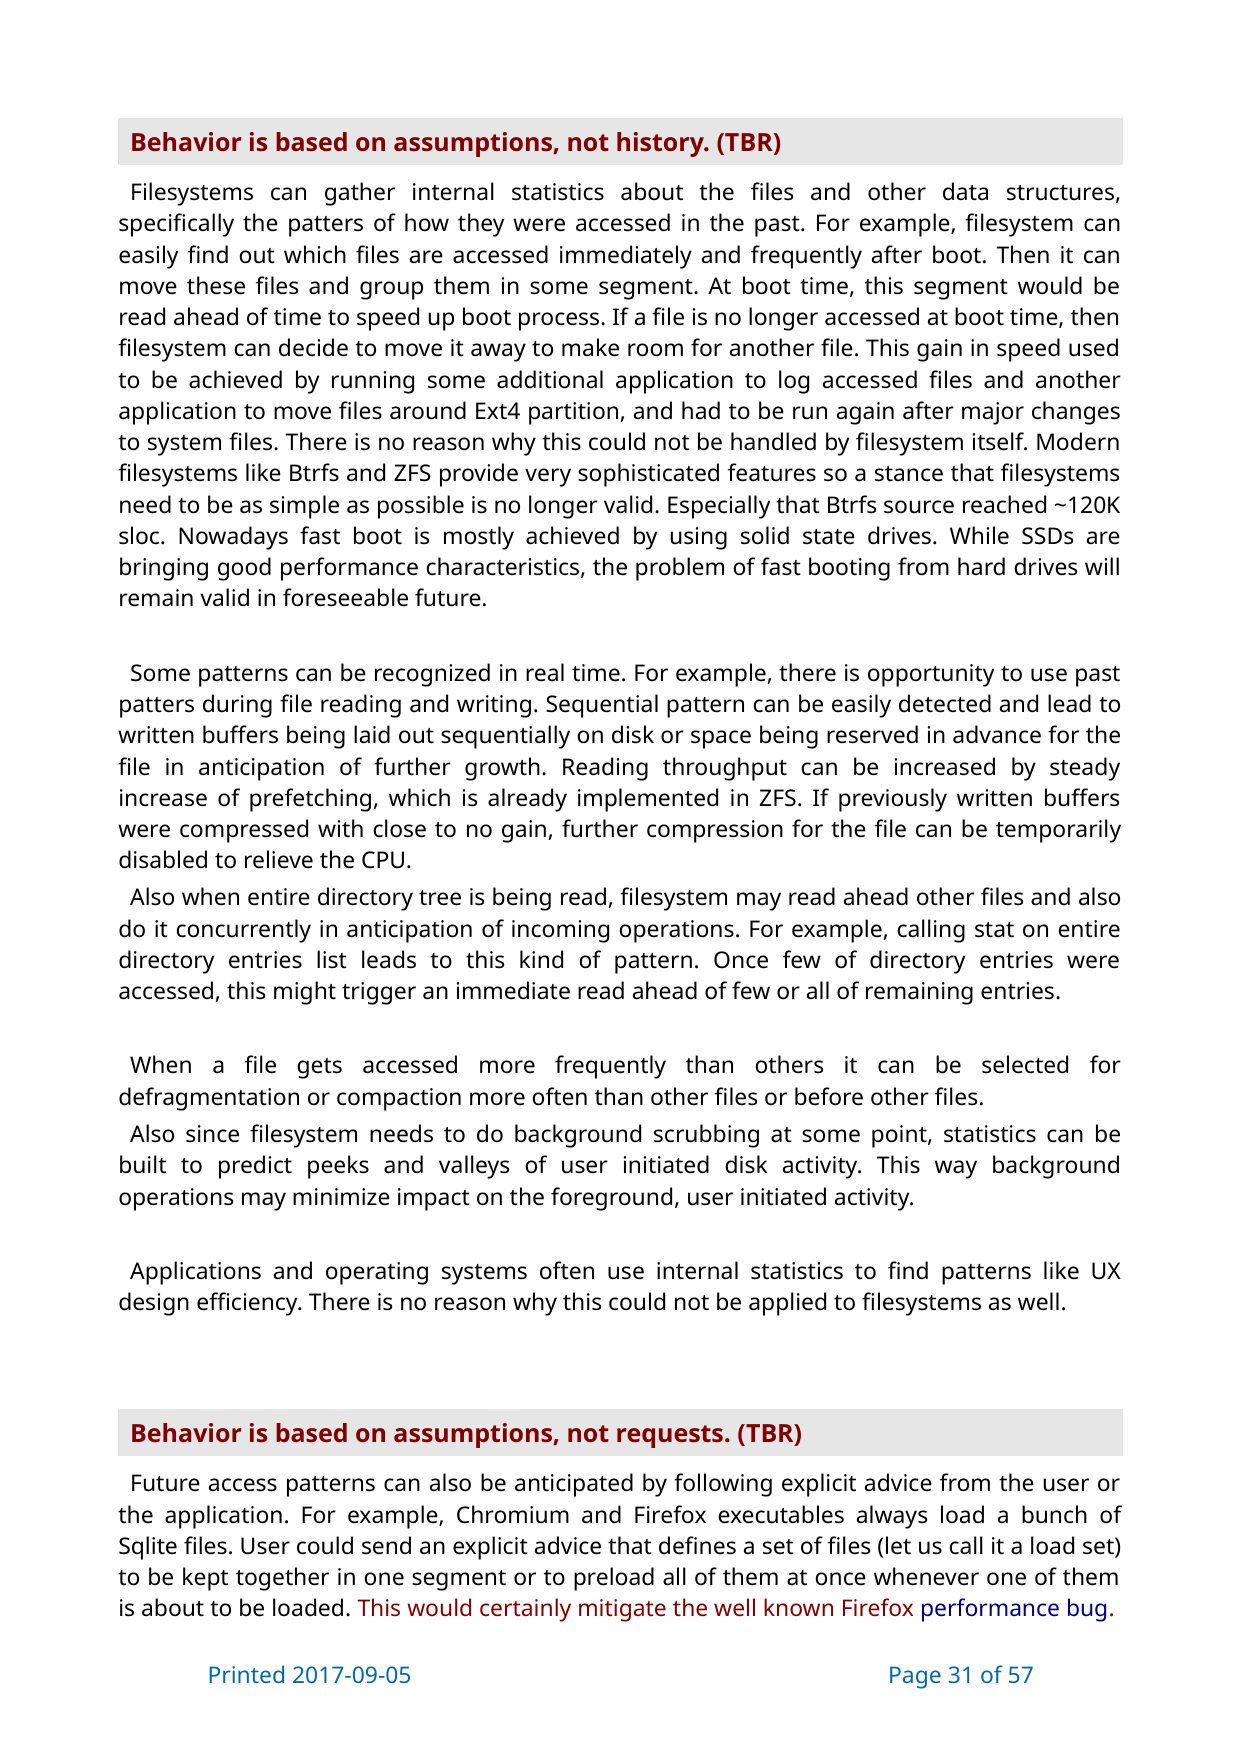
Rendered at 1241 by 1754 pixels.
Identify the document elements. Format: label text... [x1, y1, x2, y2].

text When a file gets accessed more frequently than others it can be selected for defragmentation or compaction more often than other files or before other files. [118, 1049, 1122, 1112]
text Also since filesystem needs to do background scrubbing at some point, statistics can be built to predict peeks and valleys of user initiated disk activity. This way background operations may minimize impact on the foreground, user initiated activity. [118, 1118, 1122, 1212]
text Some patterns can be recognized in real time. For example, there is opportunity to use past patters during file reading and writing. Sequential pattern can be easily detected and lead to written buffers being laid out sequentially on disk or space being reserved in advance for the file in anticipation of further growth. Reading throughput can be increased by steady increase of prefetching, which is already implemented in ZFS. If previously written buffers were compressed with close to no gain, further compression for the file can be temporarily disabled to relieve the CPU. [118, 657, 1122, 875]
text Also when entire directory tree is being read, filesystem may read ahead other files and also do it concurrently in anticipation of incoming operations. For example, calling stat on entire directory entries list leads to this kind of pattern. Once few of directory entries were accessed, this might trigger an immediate read ahead of few or all of remaining entries. [118, 881, 1122, 1006]
text Future access patterns can also be anticipated by following explicit advice from the user or the application. For example, Chromium and Firefox executables always load a bunch of Sqlite files. User could send an explicit advice that defines a set of files (let us call it a load set) to be kept together in one segment or to preload all of them at once whenever one of them is about to be loaded. This would certainly mitigate the well known Firefox performance bug. [118, 1467, 1122, 1623]
text Applications and operating systems often use internal statistics to find patterns like UX design efficiency. There is no reason why this could not be applied to filesystems as well. [118, 1255, 1122, 1317]
subtitle Behavior is based on assumptions, not requests. (TBR) [119, 1410, 1122, 1455]
subtitle Behavior is based on assumptions, not history. (TBR) [119, 119, 1122, 164]
text Filesystems can gather internal statistics about the files and other data structures, specifically the patters of how they were accessed in the past. For example, filesystem can easily find out which files are accessed immediately and frequently after boot. Then it can move these files and group them in some segment. At boot time, this segment would be read ahead of time to speed up boot process. If a file is no longer accessed at boot time, then filesystem can decide to move it away to make room for another file. This gain in speed used to be achieved by running some additional application to log accessed files and another application to move files around Ext4 partition, and had to be run again after major changes to system files. There is no reason why this could not be handled by filesystem itself. Modern filesystems like Btrfs and ZFS provide very sophisticated features so a stance that filesystems need to be as simple as possible is no longer valid. Especially that Btrfs source reached ~120K sloc. Nowadays fast boot is mostly achieved by using solid state drives. While SSDs are bringing good performance characteristics, the problem of fast booting from hard drives will remain valid in foreseeable future. [118, 176, 1122, 613]
